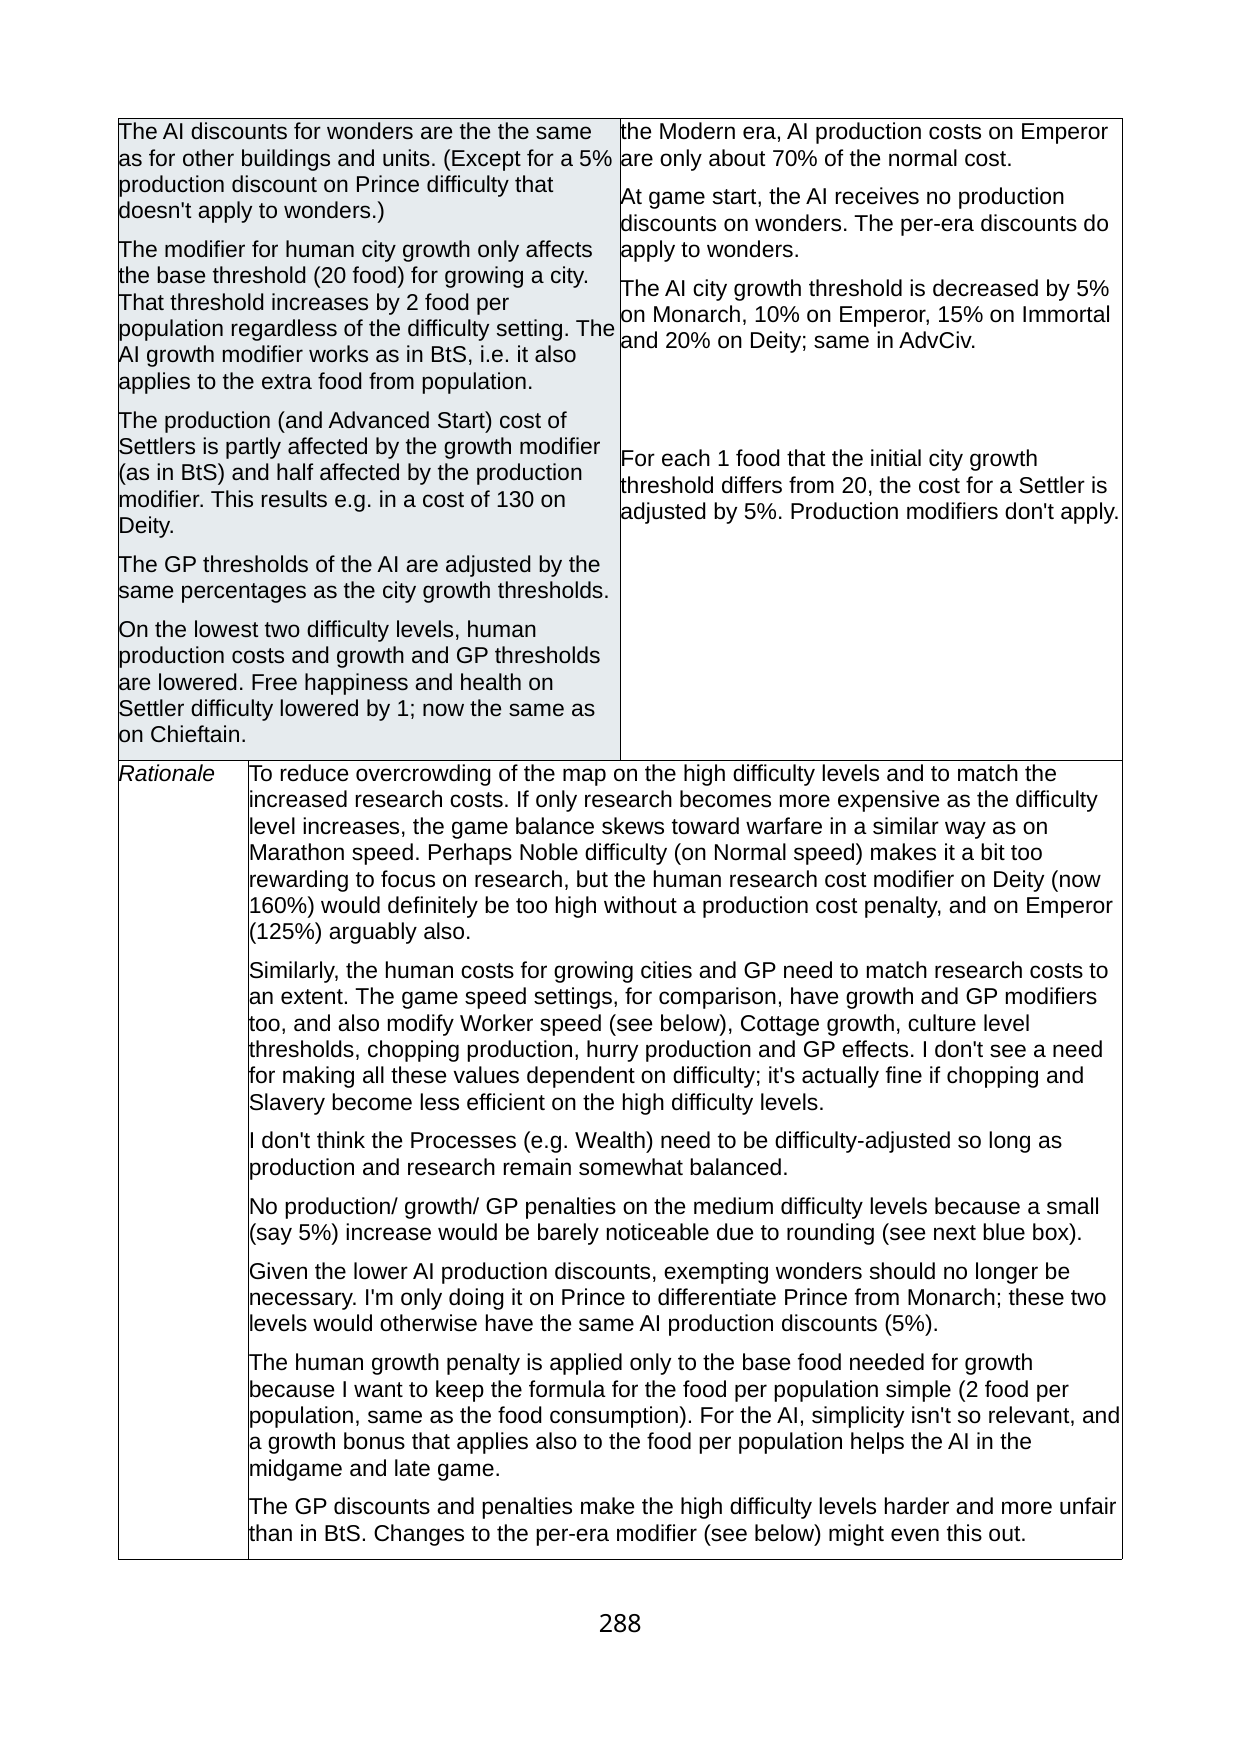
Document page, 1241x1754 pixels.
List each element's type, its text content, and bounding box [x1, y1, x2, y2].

table_cell Rationale [119, 761, 248, 1558]
table_cell The AI discounts for wonders are the the same as for other buildings and units. (Except for a 5% production discount on Prince difficulty that doesn't apply to wonders.) The modifier for human city growth only affects the base threshold (20 food) for growing a city. That threshold increases by 2 food per population regardless of the difficulty setting. The AI growth modifier works as in BtS, i.e. it also applies to the extra food from population. The production (and Advanced Start) cost of Settlers is partly affected by the growth modifier (as in BtS) and half affected by the production modifier. This results e.g. in a cost of 130 on Deity. The GP thresholds of the AI are adjusted by the same percentages as the city growth thresholds. On the lowest two difficulty levels, human production costs and growth and GP thresholds are lowered. Free happiness and health on Settler difficulty lowered by 1; now the same as on Chieftain. [119, 119, 620, 760]
table_cell To reduce overcrowding of the map on the high difficulty levels and to match the increased research costs. If only research becomes more expensive as the difficulty level increases, the game balance skews toward warfare in a similar way as on Marathon speed. Perhaps Noble difficulty (on Normal speed) makes it a bit too rewarding to focus on research, but the human research cost modifier on Deity (now 160%) would definitely be too high without a production cost penalty, and on Emperor (125%) arguably also. Similarly, the human costs for growing cities and GP need to match research costs to an extent. The game speed settings, for comparison, have growth and GP modifiers too, and also modify Worker speed (see below), Cottage growth, culture level thresholds, chopping production, hurry production and GP effects. I don't see a need for making all these values dependent on difficulty; it's actually fine if chopping and Slavery become less efficient on the high difficulty levels. I don't think the Processes (e.g. Wealth) need to be difficulty-adjusted so long as production and research remain somewhat balanced. No production/ growth/ GP penalties on the medium difficulty levels because a small (say 5%) increase would be barely noticeable due to rounding (see next blue box). Given the lower AI production discounts, exempting wonders should no longer be necessary. I'm only doing it on Prince to differentiate Prince from Monarch; these two levels would otherwise have the same AI production discounts (5%). The human growth penalty is applied only to the base food needed for growth because I want to keep the formula for the food per population simple (2 food per population, same as the food consumption). For the AI, simplicity isn't so relevant, and a growth bonus that applies also to the food per population helps the AI in the midgame and late game. The GP discounts and penalties make the high difficulty levels harder and more unfair than in BtS. Changes to the per-era modifier (see below) might even this out. [249, 761, 1122, 1558]
table_cell the Modern era, AI production costs on Emperor are only about 70% of the normal cost. At game start, the AI receives no production discounts on wonders. The per-era discounts do apply to wonders. The AI city growth threshold is decreased by 5% on Monarch, 10% on Emperor, 15% on Immortal and 20% on Deity; same in AdvCiv. For each 1 food that the initial city growth threshold differs from 20, the cost for a Settler is adjusted by 5%. Production modifiers don't apply. [621, 119, 1122, 760]
